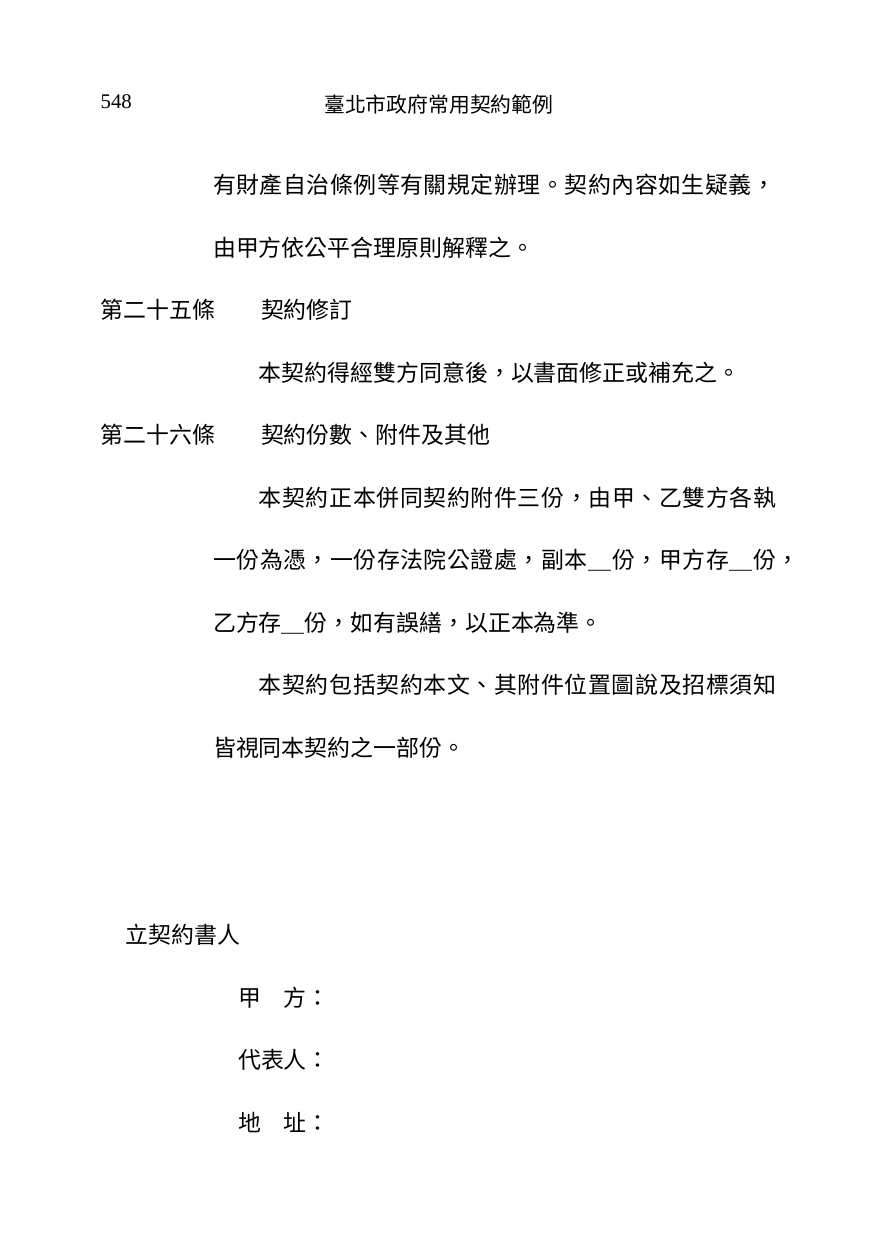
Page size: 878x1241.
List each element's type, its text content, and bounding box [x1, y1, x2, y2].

text 第二十六條 契約份數、附件及其他 [100, 392, 777, 454]
text 本契約得經雙方同意後，以書面修正或補充之。 [213, 329, 777, 392]
text 代表人： [238, 1017, 777, 1079]
text 立契約書人 [125, 892, 777, 954]
text 甲 方： [238, 954, 777, 1017]
text 本契約包括契約本文、其附件位置圖說及招標須知皆視同本契約之一部份。 [213, 642, 777, 767]
text 地 址： [238, 1079, 777, 1142]
text 有財產自治條例等有關規定辦理。契約內容如生疑義，由甲方依公平合理原則解釋之。 [213, 142, 777, 267]
text 第二十五條 契約修訂 [100, 267, 777, 329]
text 本契約正本併同契約附件三份，由甲、乙雙方各執一份為憑，一份存法院公證處，副本＿份，甲方存＿份，乙方存＿份，如有誤繕，以正本為準。 [213, 454, 777, 642]
